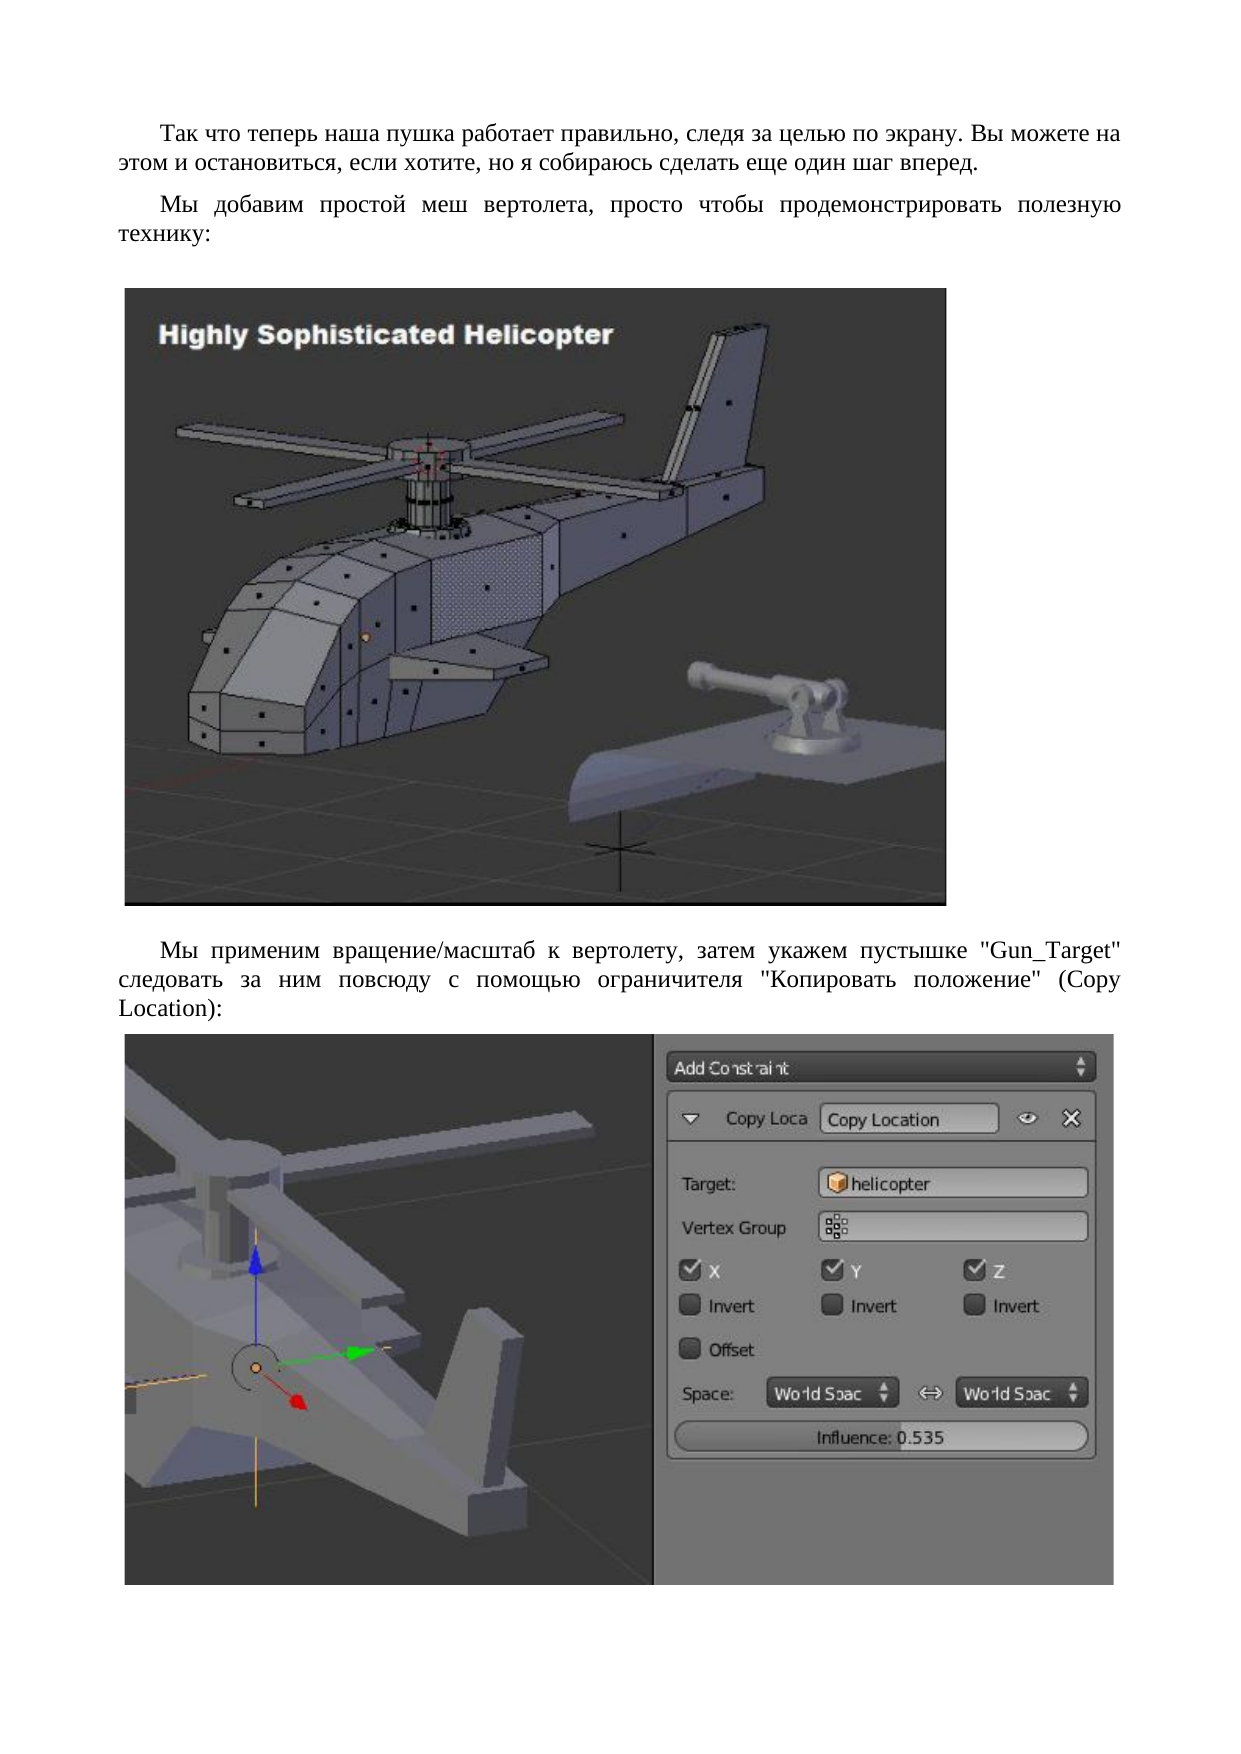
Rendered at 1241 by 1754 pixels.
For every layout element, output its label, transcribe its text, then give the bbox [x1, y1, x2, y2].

picture [124, 288, 947, 906]
text Так что теперь наша пушка работает правильно, следя за целью по экрану. Вы можете на этом и остановиться, если хотите, но я собираюсь сделать еще один шаг вперед. [118, 118, 1122, 176]
text Мы применим вращение/масштаб к вертолету, затем укажем пустышке "Gun_Target" следовать за ним повсюду с помощью ограничителя "Копировать положение" (Copy Location): [118, 935, 1122, 1022]
text Мы добавим простой меш вертолета, просто чтобы продемонстрировать полезную технику: [118, 189, 1122, 247]
picture [124, 1034, 1114, 1585]
